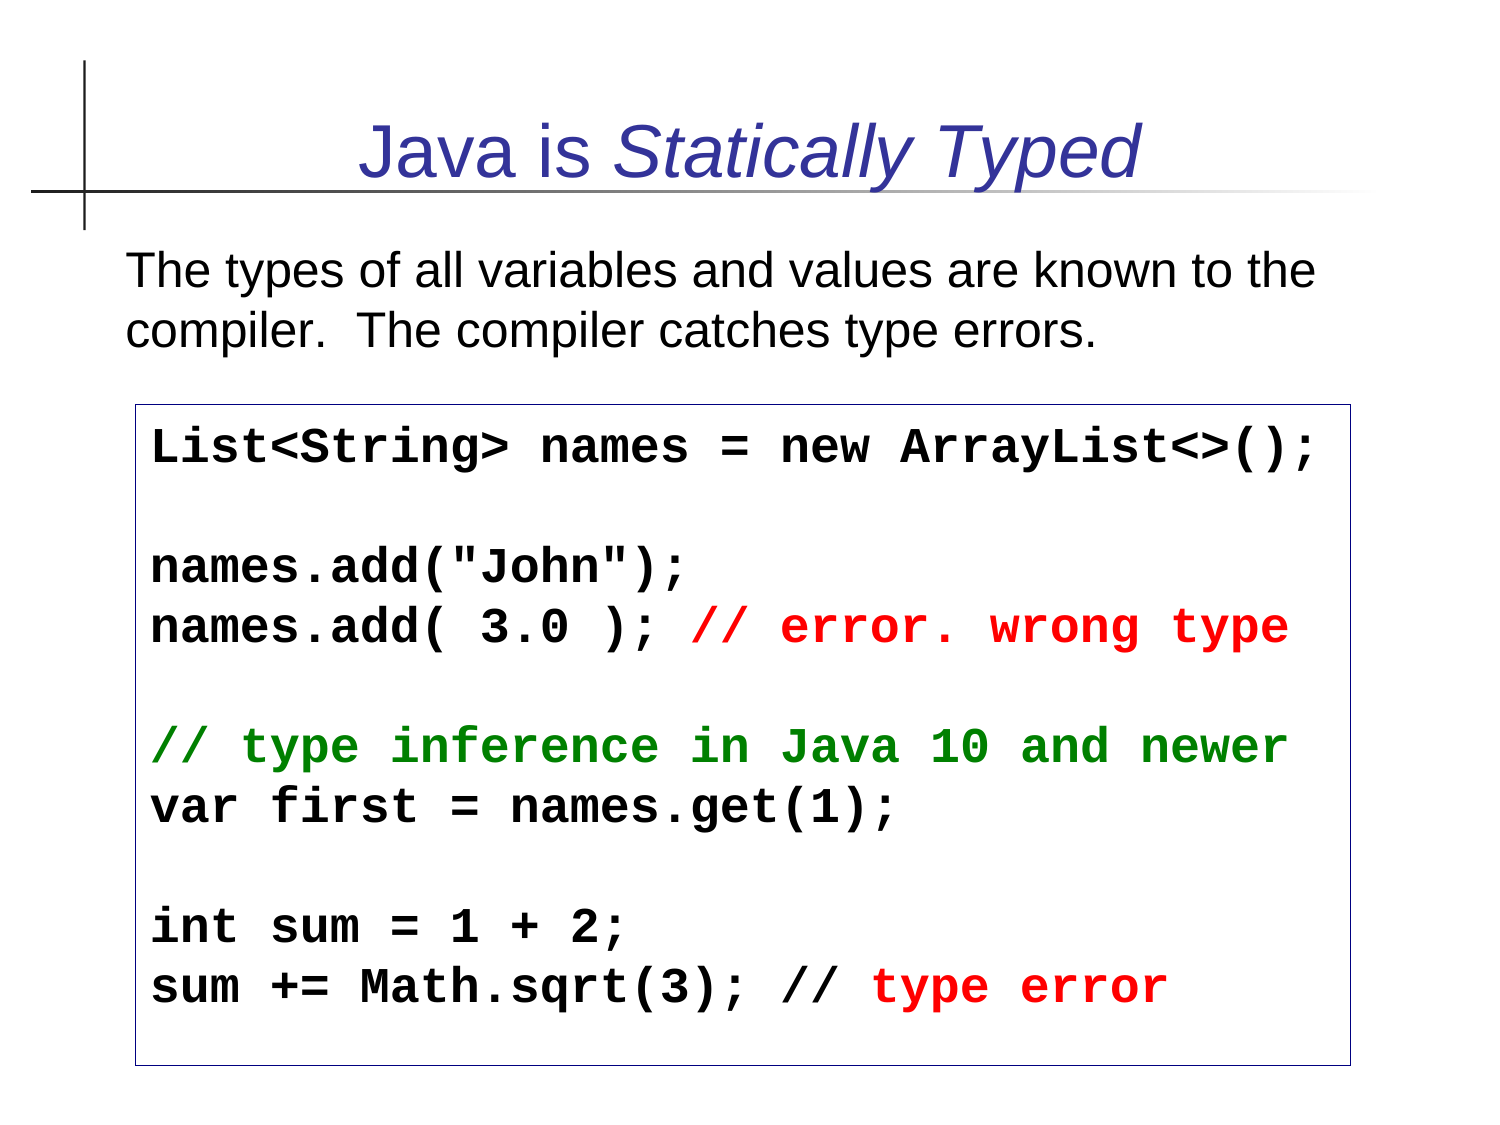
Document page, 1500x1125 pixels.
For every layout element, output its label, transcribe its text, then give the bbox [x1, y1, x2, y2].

text_box List<String> names = new ArrayList<>(); names.add("John"); names.add( 3.0 ); // error. wrong type // type inference in Java 10 and newer var first = names.get(1); int sum = 1 + 2; sum += Math.sqrt(3); // type error [135, 404, 1351, 1066]
list The types of all variables and values are known to the compiler. The compiler catches type errors. [110, 229, 1411, 405]
title Java is Statically Typed [50, 37, 1450, 201]
